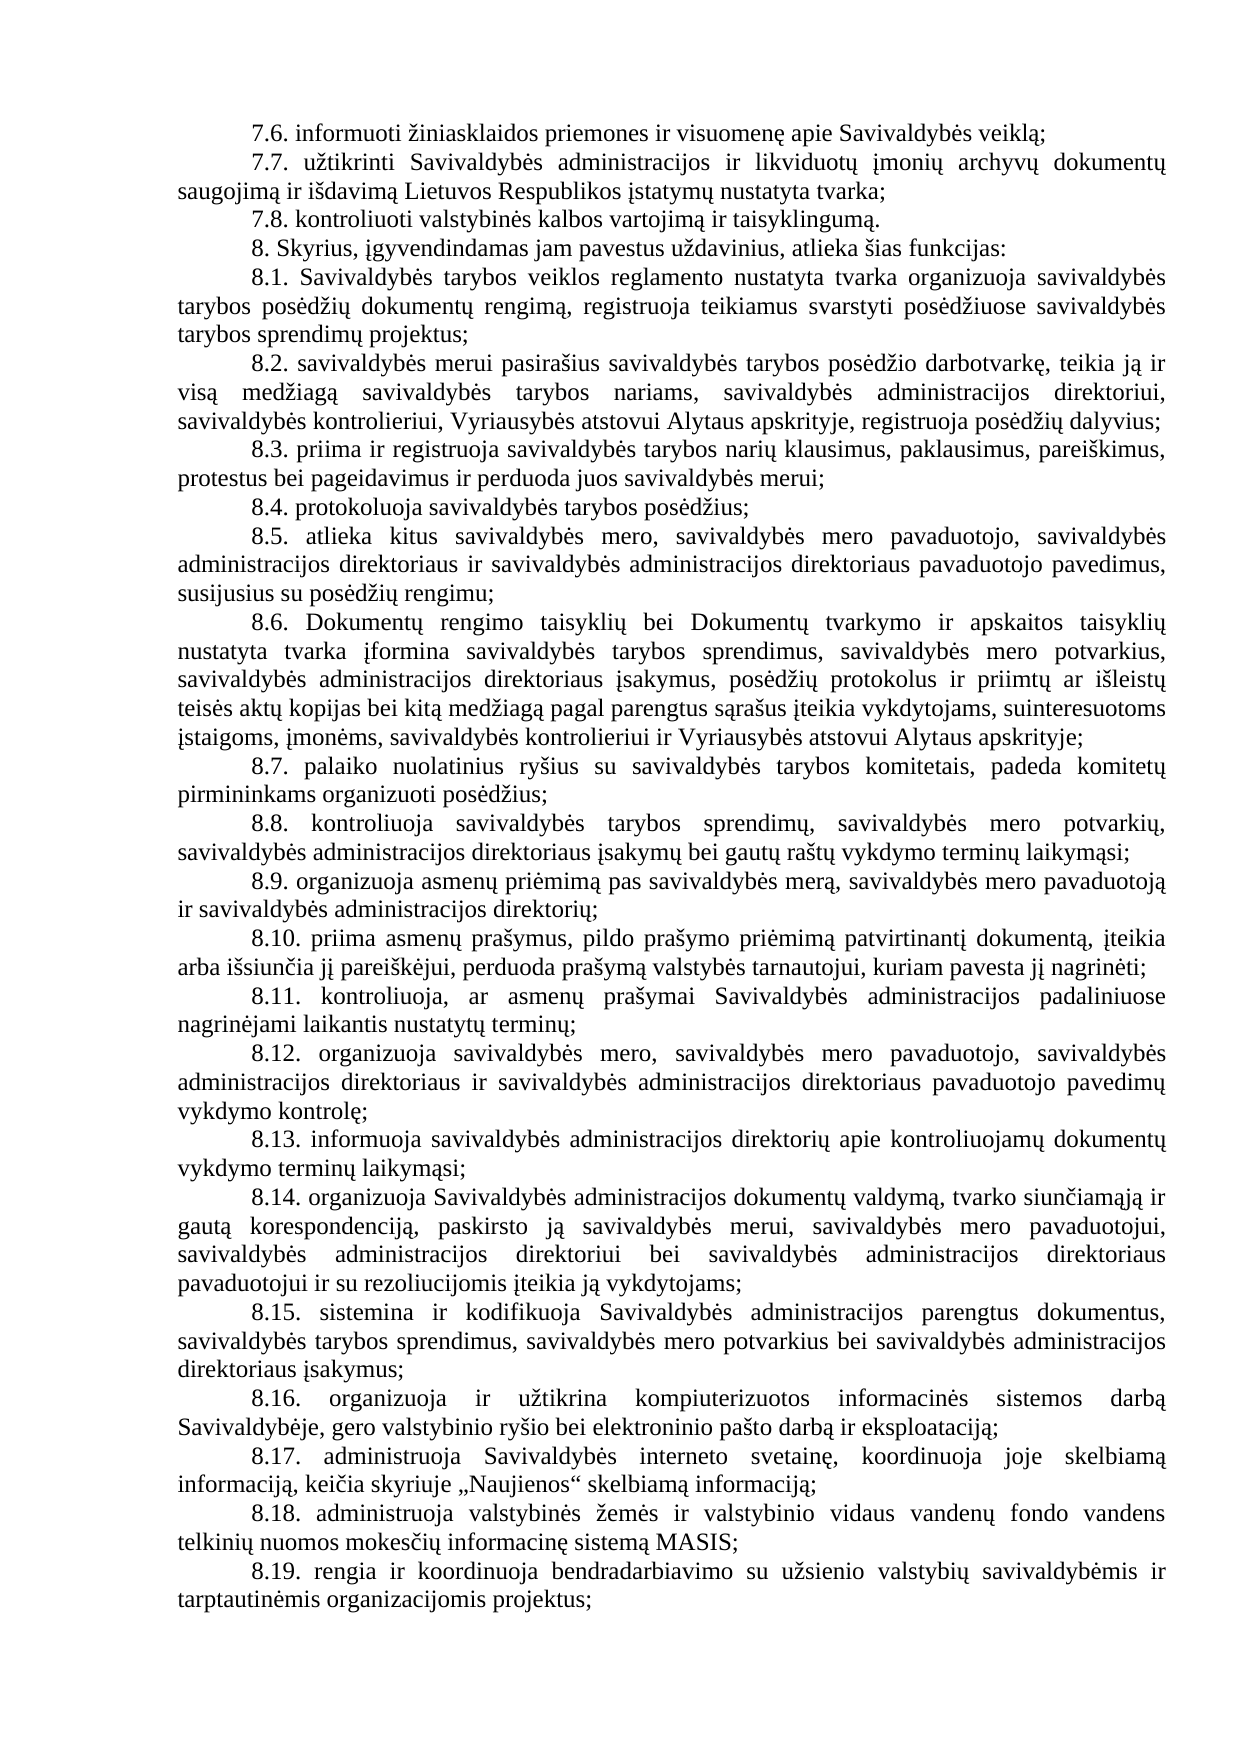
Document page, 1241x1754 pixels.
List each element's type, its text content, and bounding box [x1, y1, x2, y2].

text 8.4. protokoluoja savivaldybės tarybos posėdžius; [177, 492, 1167, 521]
text 8.2. savivaldybės merui pasirašius savivaldybės tarybos posėdžio darbotvarkę, teikia ją ir visą medžiagą savivaldybės tarybos nariams, savivaldybės administracijos direktoriui, savivaldybės kontrolieriui, Vyriausybės atstovui Alytaus apskrityje, registruoja posėdžių dalyvius; [177, 348, 1167, 434]
text 8.19. rengia ir koordinuoja bendradarbiavimo su užsienio valstybių savivaldybėmis ir tarptautinėmis organizacijomis projektus; [177, 1556, 1167, 1613]
text 8.8. kontroliuoja savivaldybės tarybos sprendimų, savivaldybės mero potvarkių, savivaldybės administracijos direktoriaus įsakymų bei gautų raštų vykdymo terminų laikymąsi; [177, 808, 1167, 866]
text 8.17. administruoja Savivaldybės interneto svetainę, koordinuoja joje skelbiamą informaciją, keičia skyriuje „Naujienos“ skelbiamą informaciją; [177, 1441, 1167, 1498]
text 8.6. Dokumentų rengimo taisyklių bei Dokumentų tvarkymo ir apskaitos taisyklių nustatyta tvarka įformina savivaldybės tarybos sprendimus, savivaldybės mero potvarkius, savivaldybės administracijos direktoriaus įsakymus, posėdžių protokolus ir priimtų ar išleistų teisės aktų kopijas bei kitą medžiagą pagal parengtus sąrašus įteikia vykdytojams, suinteresuotoms įstaigoms, įmonėms, savivaldybės kontrolieriui ir Vyriausybės atstovui Alytaus apskrityje; [177, 607, 1167, 751]
text 8.18. administruoja valstybinės žemės ir valstybinio vidaus vandenų fondo vandens telkinių nuomos mokesčių informacinę sistemą MASIS; [177, 1498, 1167, 1556]
text 8.1. Savivaldybės tarybos veiklos reglamento nustatyta tvarka organizuoja savivaldybės tarybos posėdžių dokumentų rengimą, registruoja teikiamus svarstyti posėdžiuose savivaldybės tarybos sprendimų projektus; [177, 262, 1167, 348]
text 7.8. kontroliuoti valstybinės kalbos vartojimą ir taisyklingumą. [177, 204, 1167, 233]
text 8.13. informuoja savivaldybės administracijos direktorių apie kontroliuojamų dokumentų vykdymo terminų laikymąsi; [177, 1124, 1167, 1182]
text 8.11. kontroliuoja, ar asmenų prašymai Savivaldybės administracijos padaliniuose nagrinėjami laikantis nustatytų terminų; [177, 981, 1167, 1038]
text 8.16. organizuoja ir užtikrina kompiuterizuotos informacinės sistemos darbą Savivaldybėje, gero valstybinio ryšio bei elektroninio pašto darbą ir eksploataciją; [177, 1383, 1167, 1441]
text 7.6. informuoti žiniasklaidos priemones ir visuomenę apie Savivaldybės veiklą; [177, 118, 1167, 147]
text 8.10. priima asmenų prašymus, pildo prašymo priėmimą patvirtinantį dokumentą, įteikia arba išsiunčia jį pareiškėjui, perduoda prašymą valstybės tarnautojui, kuriam pavesta jį nagrinėti; [177, 923, 1167, 981]
text 8.3. priima ir registruoja savivaldybės tarybos narių klausimus, paklausimus, pareiškimus, protestus bei pageidavimus ir perduoda juos savivaldybės merui; [177, 434, 1167, 492]
text 8. Skyrius, įgyvendindamas jam pavestus uždavinius, atlieka šias funkcijas: [177, 233, 1167, 262]
text 7.7. užtikrinti Savivaldybės administracijos ir likviduotų įmonių archyvų dokumentų saugojimą ir išdavimą Lietuvos Respublikos įstatymų nustatyta tvarka; [177, 147, 1167, 204]
text 8.14. organizuoja Savivaldybės administracijos dokumentų valdymą, tvarko siunčiamąją ir gautą korespondenciją, paskirsto ją savivaldybės merui, savivaldybės mero pavaduotojui, savivaldybės administracijos direktoriui bei savivaldybės administracijos direktoriaus pavaduotojui ir su rezoliucijomis įteikia ją vykdytojams; [177, 1182, 1167, 1297]
text 8.15. sistemina ir kodifikuoja Savivaldybės administracijos parengtus dokumentus, savivaldybės tarybos sprendimus, savivaldybės mero potvarkius bei savivaldybės administracijos direktoriaus įsakymus; [177, 1297, 1167, 1383]
text 8.9. organizuoja asmenų priėmimą pas savivaldybės merą, savivaldybės mero pavaduotoją ir savivaldybės administracijos direktorių; [177, 866, 1167, 923]
text 8.12. organizuoja savivaldybės mero, savivaldybės mero pavaduotojo, savivaldybės administracijos direktoriaus ir savivaldybės administracijos direktoriaus pavaduotojo pavedimų vykdymo kontrolę; [177, 1038, 1167, 1124]
text 8.5. atlieka kitus savivaldybės mero, savivaldybės mero pavaduotojo, savivaldybės administracijos direktoriaus ir savivaldybės administracijos direktoriaus pavaduotojo pavedimus, susijusius su posėdžių rengimu; [177, 521, 1167, 607]
text 8.7. palaiko nuolatinius ryšius su savivaldybės tarybos komitetais, padeda komitetų pirmininkams organizuoti posėdžius; [177, 751, 1167, 808]
